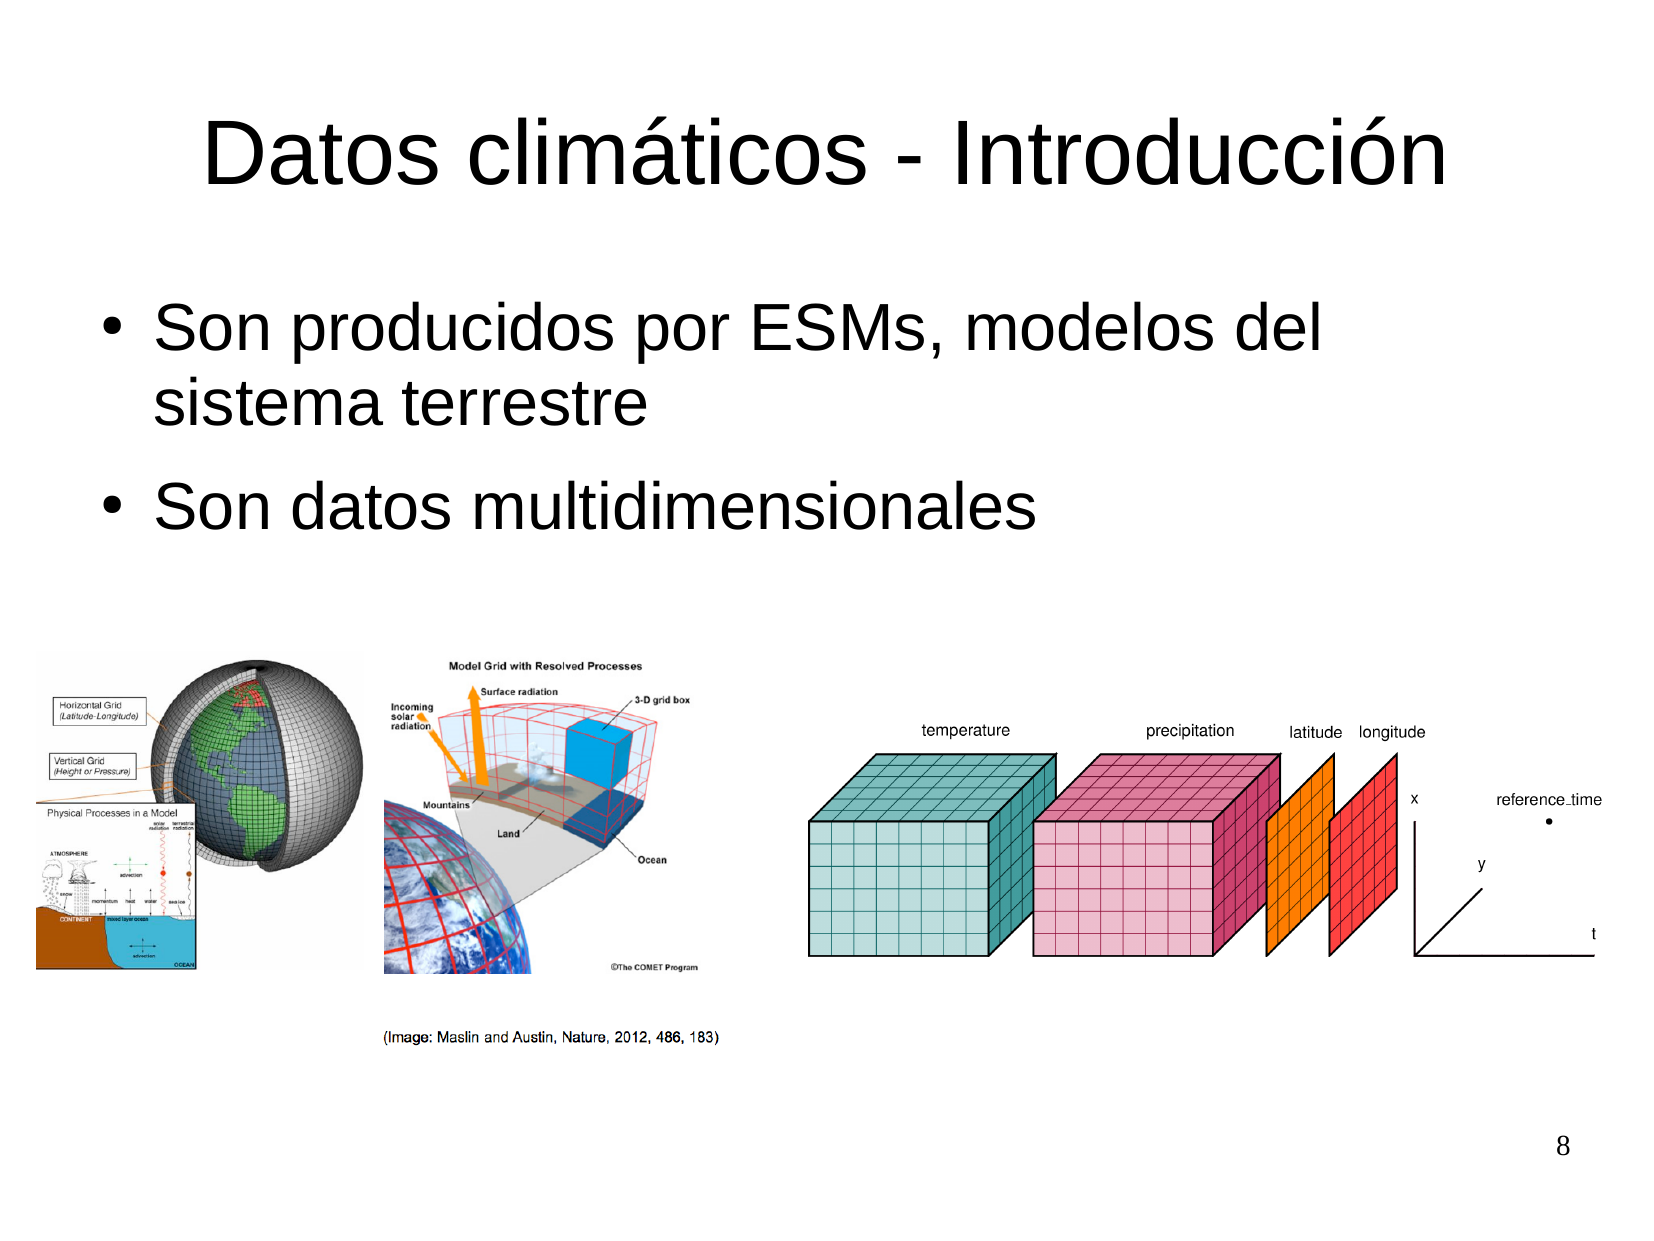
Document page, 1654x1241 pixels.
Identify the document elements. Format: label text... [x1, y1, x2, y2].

list Son producidos por ESMs, modelos del sistema terrestre Son datos multidimensionales [82, 290, 1571, 1010]
picture [34, 625, 733, 1052]
title Datos climáticos - Introducción [82, 49, 1571, 257]
picture [808, 719, 1607, 957]
